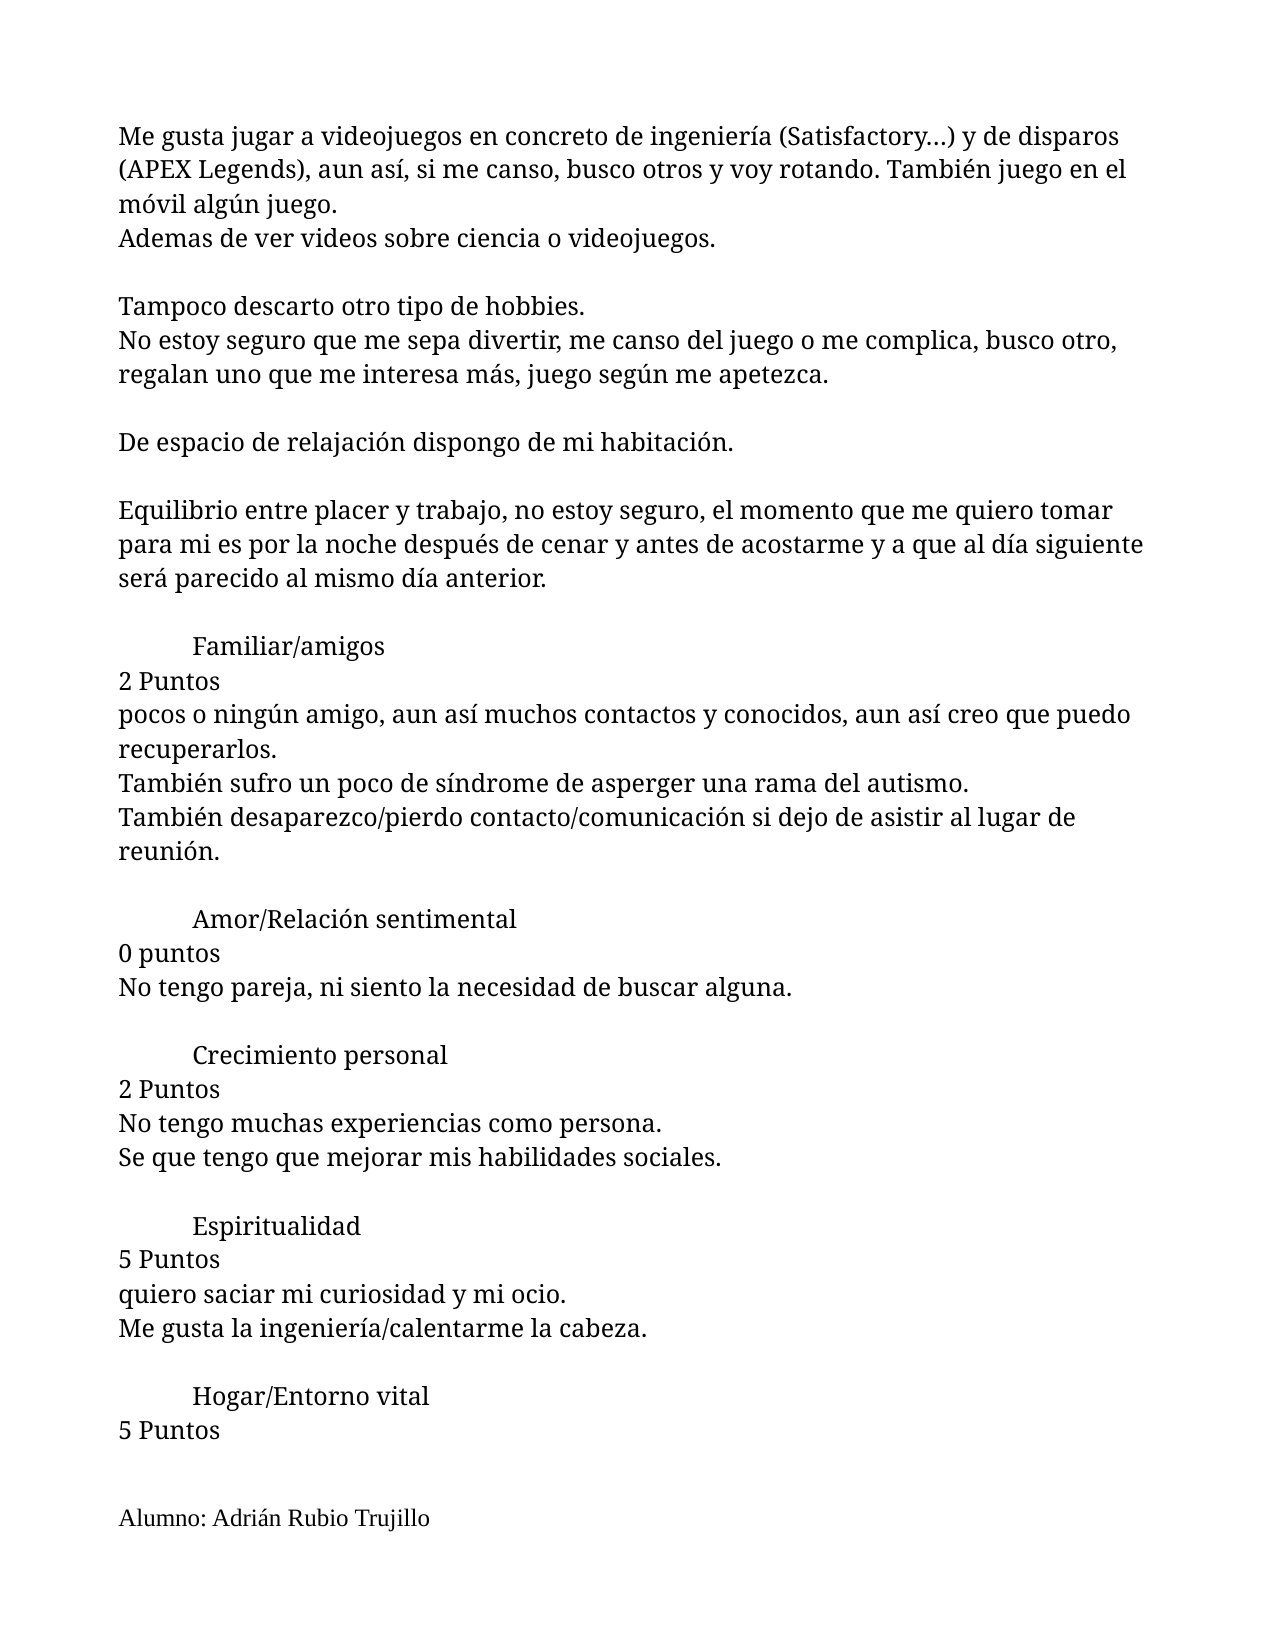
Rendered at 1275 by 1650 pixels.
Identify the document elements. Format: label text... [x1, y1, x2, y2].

text quiero saciar mi curiosidad y mi ocio. [118, 1276, 1157, 1310]
text También sufro un poco de síndrome de asperger una rama del autismo. [118, 765, 1157, 799]
text También desaparezco/pierdo contacto/comunicación si dejo de asistir al lugar de reunión. [118, 799, 1157, 867]
text Espiritualidad [118, 1208, 1157, 1242]
text 2 Puntos [118, 663, 1157, 697]
text No tengo muchas experiencias como persona. [118, 1106, 1157, 1140]
text 0 puntos [118, 936, 1157, 970]
text Ademas de ver videos sobre ciencia o videojuegos. [118, 220, 1157, 254]
text pocos o ningún amigo, aun así muchos contactos y conocidos, aun así creo que puedo recuperarlos. [118, 697, 1157, 765]
text Equilibrio entre placer y trabajo, no estoy seguro, el momento que me quiero tomar para mi es por la noche después de cenar y antes de acostarme y a que al día siguiente será parecido al mismo día anterior. [118, 493, 1157, 595]
text No tengo pareja, ni siento la necesidad de buscar alguna. [118, 970, 1157, 1004]
text Me gusta jugar a videojuegos en concreto de ingeniería (Satisfactory…) y de disparos (APEX Legends), aun así, si me canso, busco otros y voy rotando. También juego en el móvil algún juego. [118, 118, 1157, 220]
text Crecimiento personal [118, 1038, 1157, 1072]
text Me gusta la ingeniería/calentarme la cabeza. [118, 1310, 1157, 1344]
text Tampoco descarto otro tipo de hobbies. [118, 288, 1157, 322]
text 2 Puntos [118, 1072, 1157, 1106]
text De espacio de relajación dispongo de mi habitación. [118, 425, 1157, 459]
text Familiar/amigos [118, 629, 1157, 663]
text No estoy seguro que me sepa divertir, me canso del juego o me complica, busco otro, regalan uno que me interesa más, juego según me apetezca. [118, 322, 1157, 391]
text 5 Puntos [118, 1412, 1157, 1447]
text 5 Puntos [118, 1242, 1157, 1276]
text Hogar/Entorno vital [118, 1378, 1157, 1412]
text Se que tengo que mejorar mis habilidades sociales. [118, 1140, 1157, 1174]
text Amor/Relación sentimental [118, 902, 1157, 936]
